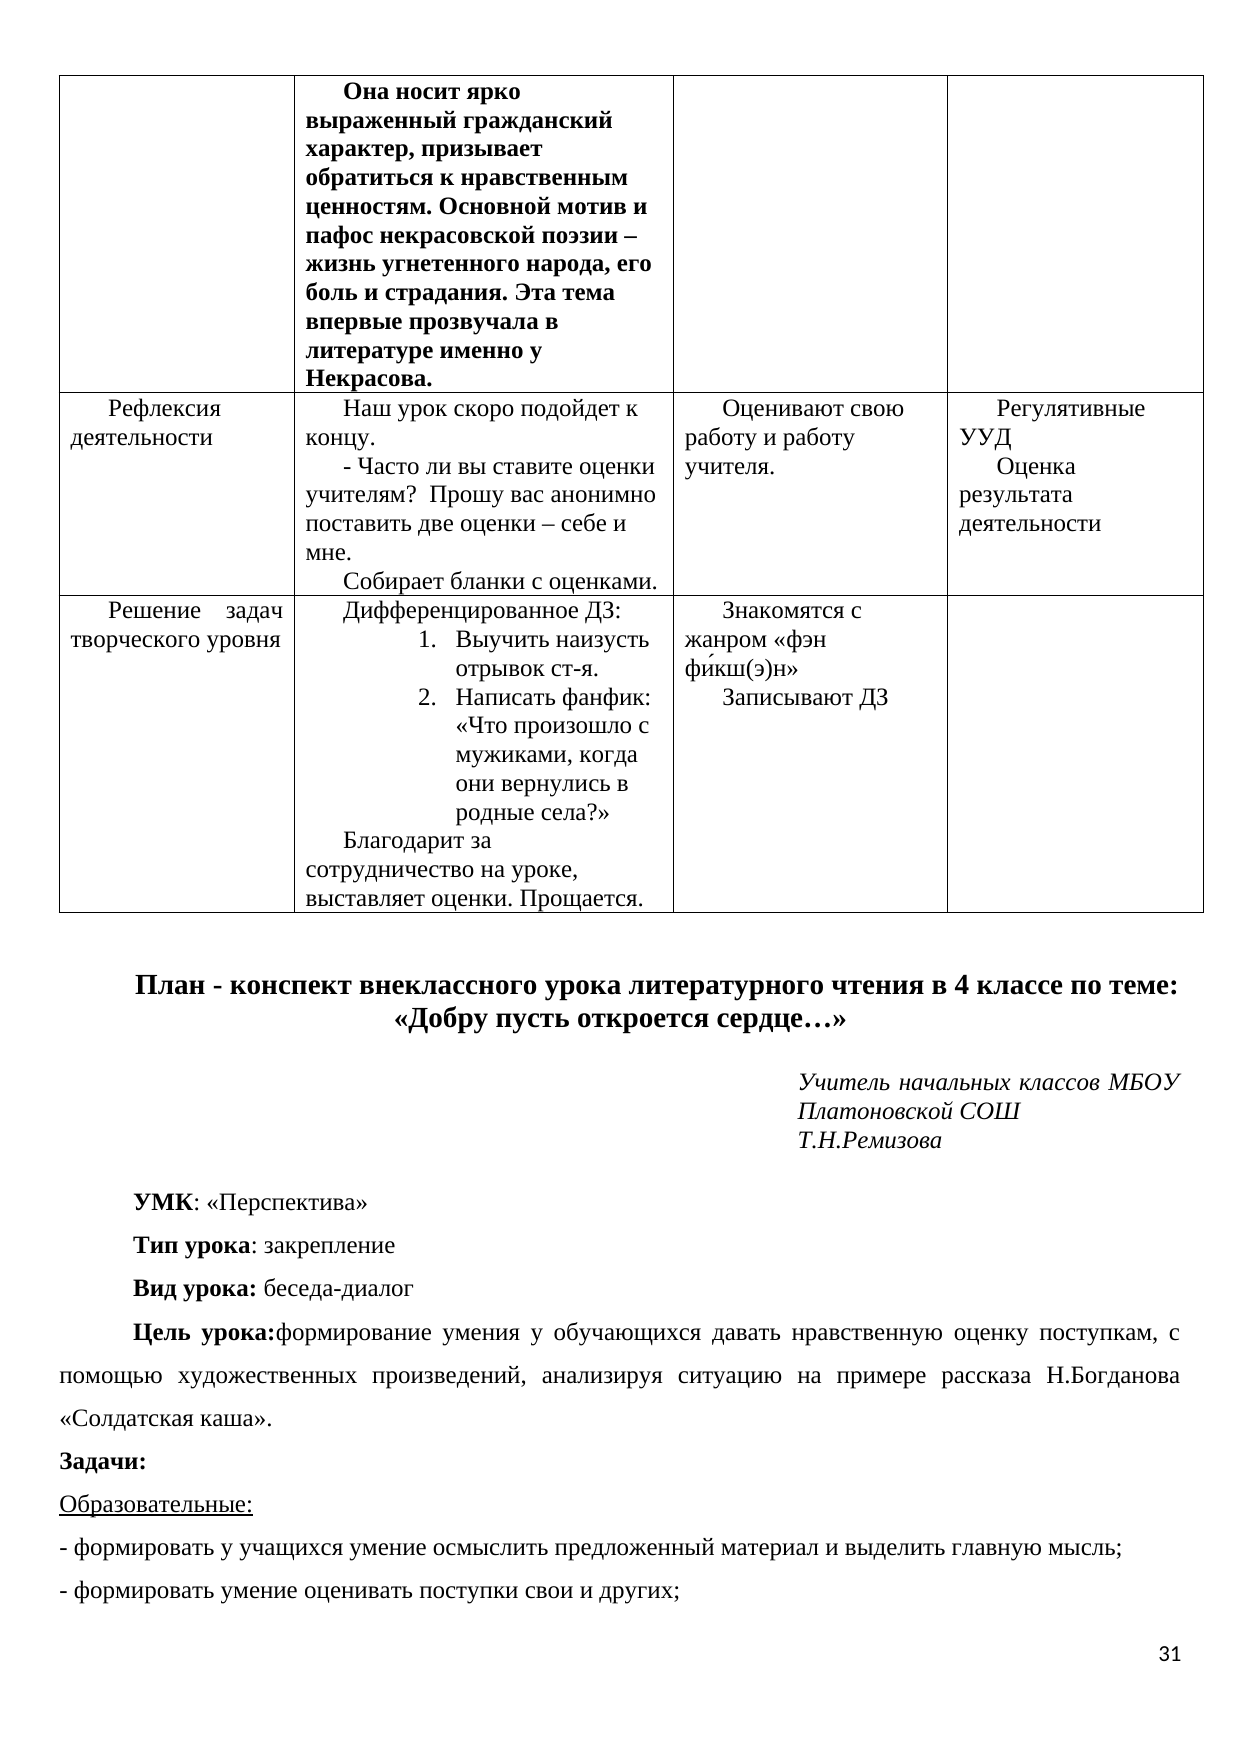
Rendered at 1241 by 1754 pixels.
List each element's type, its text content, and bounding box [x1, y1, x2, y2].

table_cell Решение задач творческого уровня [60, 596, 294, 912]
text Вид урока: беседа-диалог [59, 1273, 1181, 1302]
table_cell [60, 76, 294, 392]
text Цель урока:формирование умения у обучающихся давать нравственную оценку поступкам, с помощью художественных произведений, анализируя ситуацию на примере рассказа Н.Богданова «Солдатская каша». [59, 1317, 1181, 1432]
table_cell Она носит ярко выраженный гражданский характер, призывает обратиться к нравственным ценностям. Основной мотив и пафос некрасовской поэзии – жизнь угнетенного народа, его боль и страдания. Эта тема впервые прозвучала в литературе именно у Некрасова. [295, 76, 673, 392]
text Задачи: [59, 1446, 1181, 1475]
table_cell [948, 76, 1203, 392]
text План - конспект внеклассного урока литературного чтения в 4 классе по теме: «Добру пусть откроется сердце…» [59, 967, 1181, 1034]
table_cell Дифференцированное ДЗ: Выучить наизусть отрывок ст-я. Написать фанфик: «Что произошло с мужиками, когда они вернулись в родные села?» Благодарит за сотрудничество на уроке, выставляет оценки. Прощается. [295, 596, 673, 912]
text Образовательные: [59, 1489, 1181, 1518]
text - формировать умение оценивать поступки свои и других; [59, 1575, 1181, 1604]
table_cell Наш урок скоро подойдет к концу. - Часто ли вы ставите оценки учителям? Прошу вас анонимно поставить две оценки – себе и мне. Собирает бланки с оценками. [295, 393, 673, 594]
text - формировать у учащихся умение осмыслить предложенный материал и выделить главную мысль; [59, 1532, 1181, 1561]
text Тип урока: закрепление [59, 1230, 1181, 1259]
table_cell Регулятивные УУД Оценка результата деятельности [948, 393, 1203, 594]
text Учитель начальных классов МБОУ Платоновской СОШ [797, 1067, 1181, 1125]
table_cell Рефлексия деятельности [60, 393, 294, 594]
table_cell [948, 596, 1203, 912]
table_cell Оценивают свою работу и работу учителя. [674, 393, 947, 594]
text УМК: «Перспектива» [59, 1187, 1181, 1216]
text Т.Н.Ремизова [797, 1125, 1181, 1154]
table_cell [674, 76, 947, 392]
table_cell Знакомятся с жанром «фэн фи́кш(э)н» Записывают ДЗ [674, 596, 947, 912]
